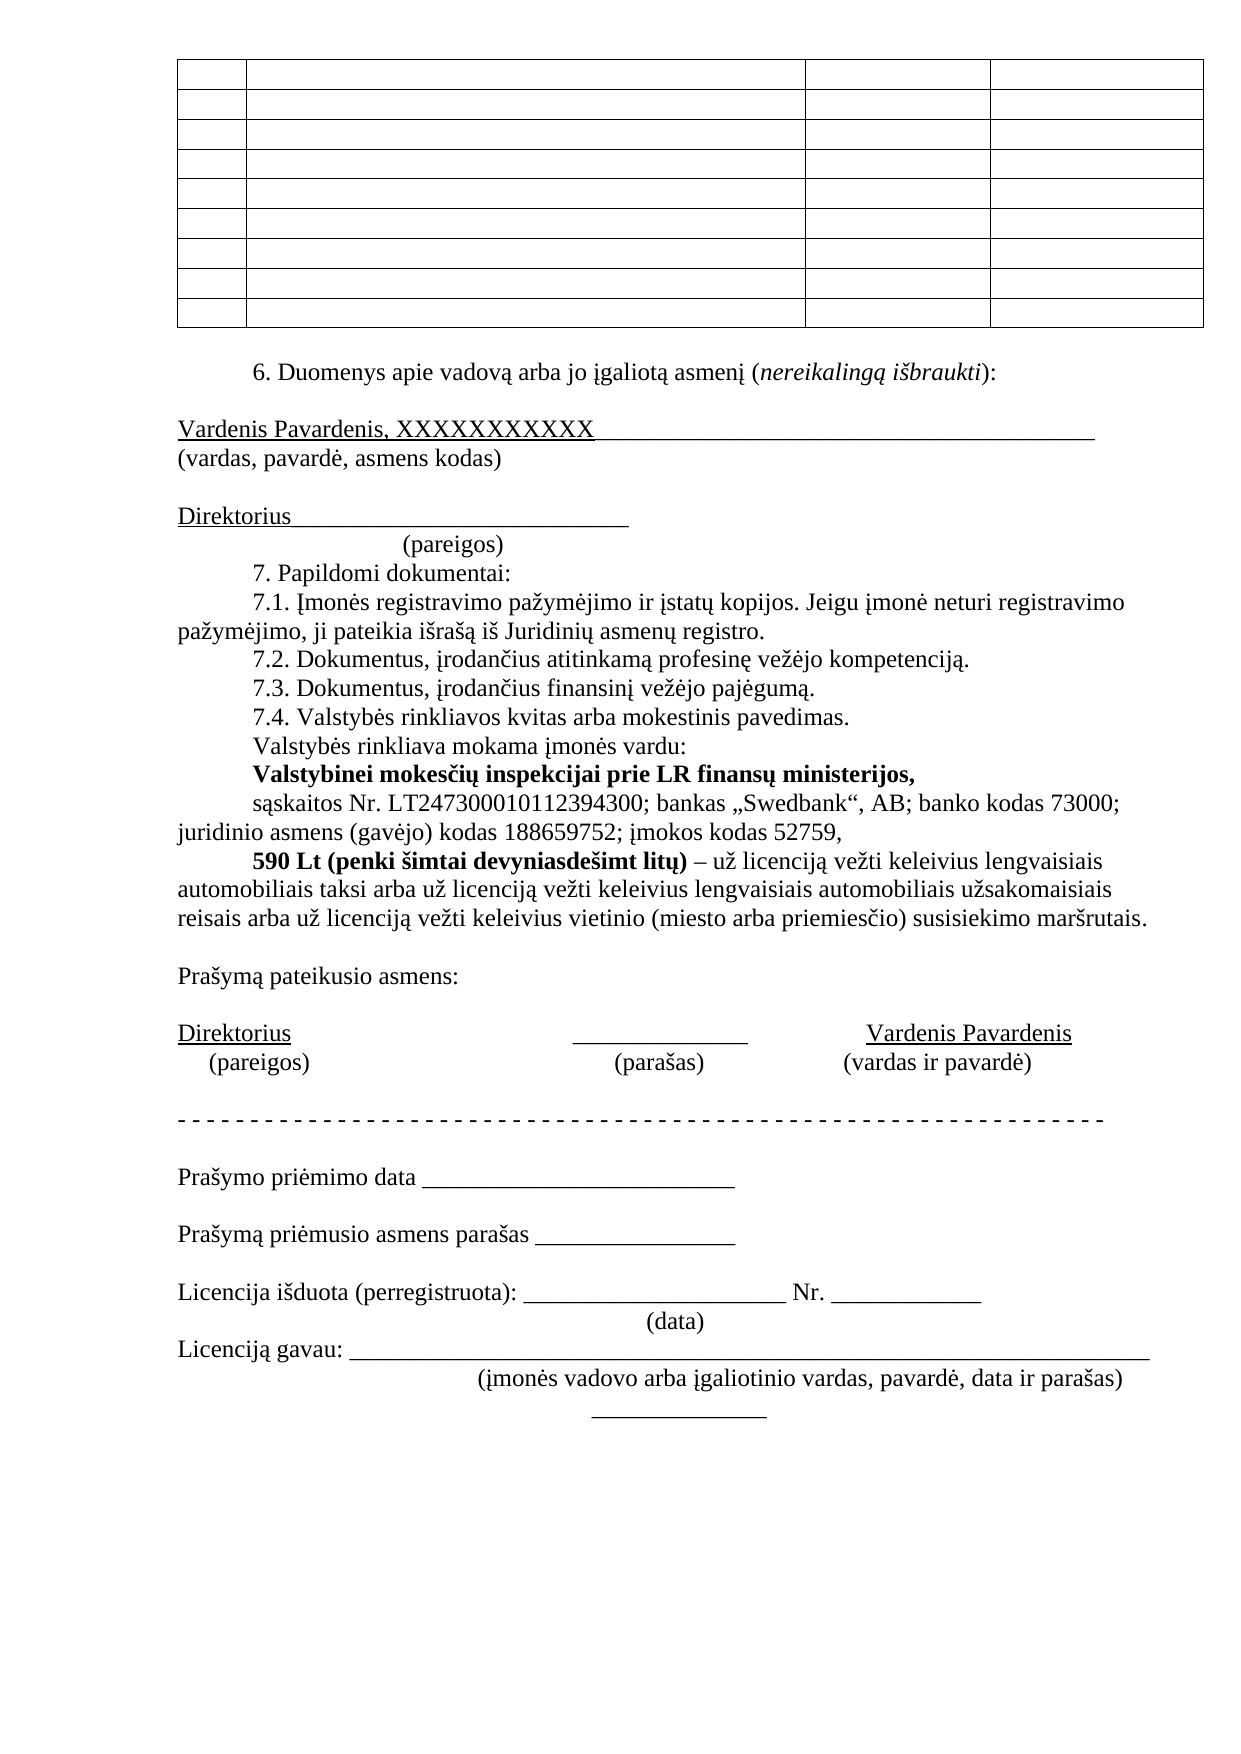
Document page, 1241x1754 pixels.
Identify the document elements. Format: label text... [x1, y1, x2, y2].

table_cell [991, 269, 1203, 297]
text ______________ [177, 1392, 1181, 1421]
text Licenciją gavau: ________________________________________________________________ [177, 1334, 1181, 1363]
text Prašymo priėmimo data _________________________ [177, 1162, 1181, 1191]
table_cell [247, 179, 805, 208]
table_cell [178, 299, 246, 327]
table_cell [991, 179, 1203, 208]
table_cell [178, 239, 246, 268]
text Valstybės rinkliava mokama įmonės vardu: [177, 731, 1181, 759]
text sąskaitos Nr. LT247300010112394300; bankas „Swedbank“, AB; banko kodas 73000; juridinio asmens (gavėjo) kodas 188659752; įmokos kodas 52759, [177, 788, 1181, 846]
text - - - - - - - - - - - - - - - - - - - - - - - - - - - - - - - - - - - - - - - - - - - - - - - - - - - - - - - - - - - - - - - - [177, 1104, 1181, 1133]
text Direktorius ______________ Vardenis Pavardenis [177, 1018, 1181, 1047]
table_cell [991, 209, 1203, 238]
text Licencija išduota (perregistruota): _____________________ Nr. ____________ [177, 1277, 1181, 1306]
table_cell [178, 209, 246, 238]
text 7.2. Dokumentus, įrodančius atitinkamą profesinę vežėjo kompetenciją. [177, 644, 1181, 673]
table_cell [247, 239, 805, 268]
table_cell [178, 269, 246, 297]
table_cell [247, 90, 805, 119]
text Prašymą pateikusio asmens: [177, 961, 1181, 989]
table_cell [178, 90, 246, 119]
table_cell [247, 60, 805, 89]
text Valstybinei mokesčių inspekcijai prie LR finansų ministerijos, [177, 759, 1181, 788]
table_cell [806, 269, 990, 297]
table_cell [247, 299, 805, 327]
text 7.4. Valstybės rinkliavos kvitas arba mokestinis pavedimas. [177, 702, 1181, 731]
text (pareigos) (parašas) (vardas ir pavardė) [177, 1047, 1181, 1076]
table_cell [991, 299, 1203, 327]
text 590 Lt (penki šimtai devyniasdešimt litų) – už licenciją vežti keleivius lengvaisiais automobiliais taksi arba už licenciją vežti keleivius lengvaisiais automobiliais užsakomaisiais reisais arba už licenciją vežti keleivius vietinio (miesto arba priemiesčio) susisiekimo maršrutais. [177, 846, 1181, 932]
table_cell [991, 60, 1203, 89]
table_cell [806, 90, 990, 119]
table_cell [991, 150, 1203, 178]
table_cell [991, 90, 1203, 119]
table_cell [806, 239, 990, 268]
text 7. Papildomi dokumentai: [177, 558, 1181, 587]
table_cell [247, 120, 805, 148]
text 7.1. Įmonės registravimo pažymėjimo ir įstatų kopijos. Jeigu įmonė neturi registravimo pažymėjimo, ji pateikia išrašą iš Juridinių asmenų registro. [177, 587, 1181, 644]
table_cell [806, 150, 990, 178]
table_cell [806, 120, 990, 148]
table_cell [806, 299, 990, 327]
table_cell [247, 150, 805, 178]
text Prašymą priėmusio asmens parašas ________________ [177, 1219, 1181, 1248]
text (įmonės vadovo arba įgaliotinio vardas, pavardė, data ir parašas) [402, 1363, 1181, 1392]
table_cell [991, 120, 1203, 148]
text (data) [552, 1306, 1181, 1334]
table_cell [178, 120, 246, 148]
text 7.3. Dokumentus, įrodančius finansinį vežėjo pajėgumą. [177, 673, 1181, 702]
table_cell [806, 179, 990, 208]
table_cell [806, 60, 990, 89]
text Direktorius___________________________ [177, 501, 1181, 529]
text Vardenis Pavardenis, XXXXXXXXXXX________________________________________ [177, 414, 1181, 443]
text (vardas, pavardė, asmens kodas) [177, 443, 1181, 472]
table_cell [991, 239, 1203, 268]
text 6. Duomenys apie vadovą arba jo įgaliotą asmenį (nereikalingą išbraukti): [177, 357, 1181, 386]
table_cell [806, 209, 990, 238]
text (pareigos) [327, 529, 1181, 558]
table_cell [178, 179, 246, 208]
table_cell [247, 209, 805, 238]
table_cell [178, 60, 246, 89]
table_cell [178, 150, 246, 178]
table_cell [247, 269, 805, 297]
